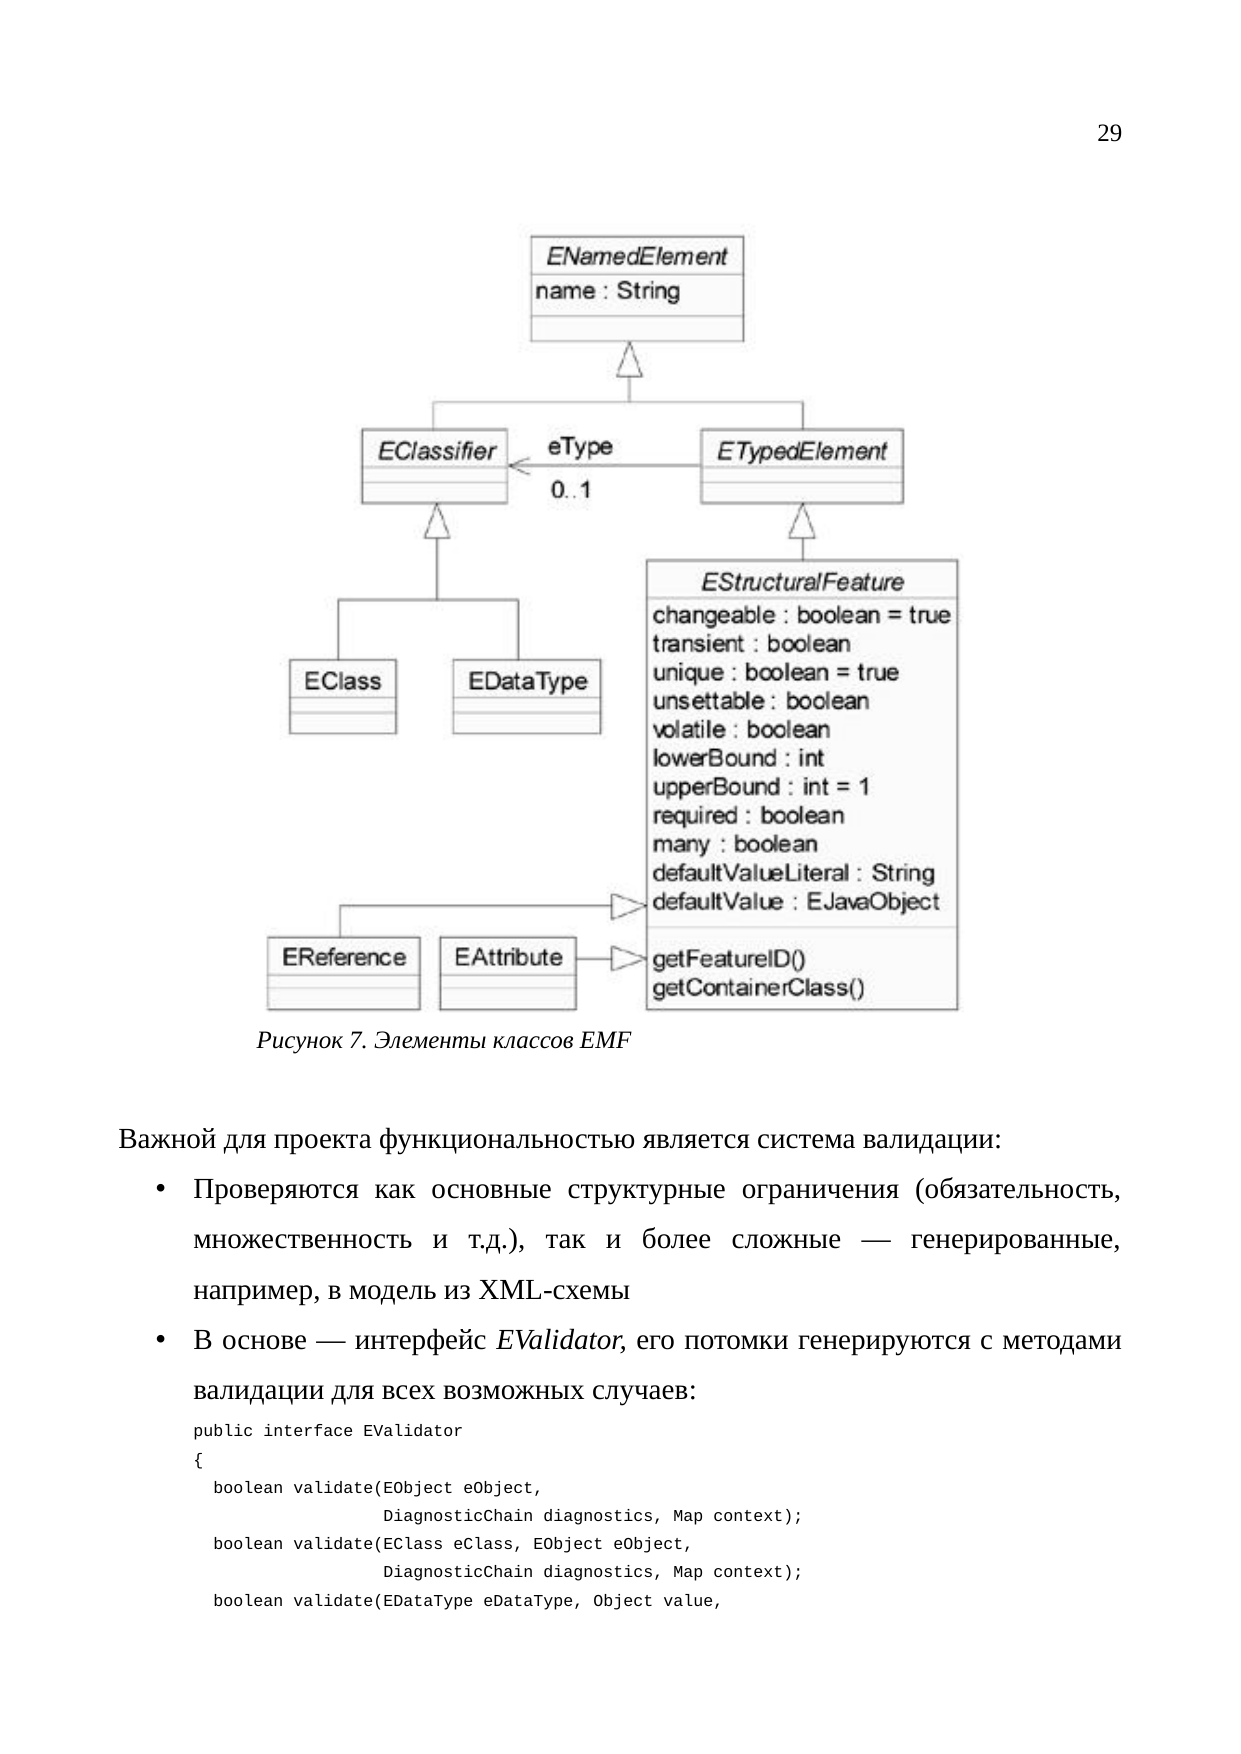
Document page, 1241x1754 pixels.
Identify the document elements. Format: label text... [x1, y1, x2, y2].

list boolean validate(EObject eObject, [156, 1479, 1122, 1498]
list boolean validate(EClass eClass, EObject eObject, [156, 1536, 1122, 1554]
list { [156, 1451, 1122, 1470]
list boolean validate(EDataType eDataType, Object value, [156, 1592, 1122, 1611]
list public interface EValidator [156, 1423, 1122, 1442]
list Важной для проекта функциональностью является система валидации: [81, 1121, 1122, 1154]
list Рисунок 7. Элементы классов EMF [256, 1025, 979, 1054]
list DiagnosticChain diagnostics, Map context); [156, 1507, 1122, 1526]
list В основе — интерфейс EValidator, его потомки генерируются с методами валидации для всех возможных случаев: [156, 1322, 1122, 1406]
list DiagnosticChain diagnostics, Map context); [156, 1564, 1122, 1583]
list Проверяются как основные структурные ограничения (обязательность, множественность и т.д.), так и более сложные — генерированные, например, в модель из XML-схемы [156, 1171, 1122, 1305]
picture [256, 206, 979, 1025]
